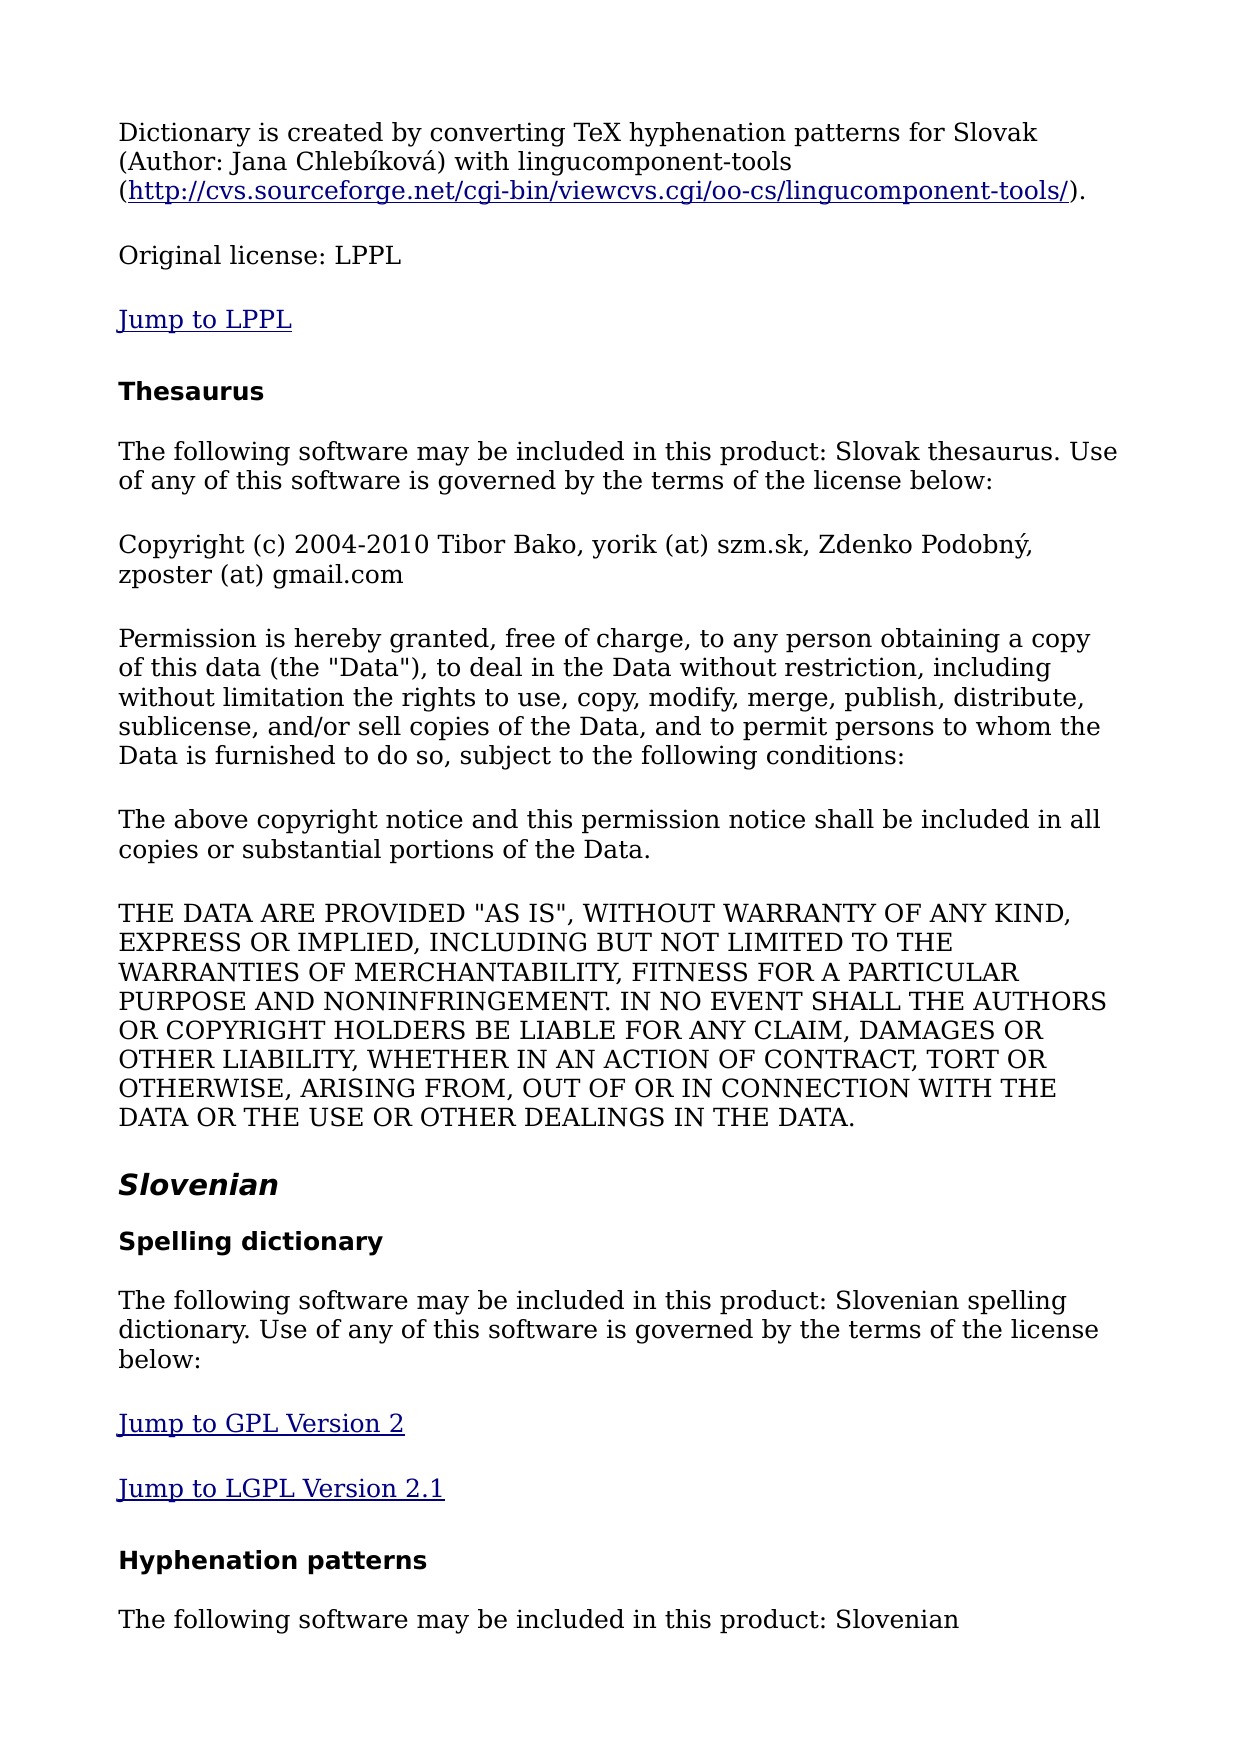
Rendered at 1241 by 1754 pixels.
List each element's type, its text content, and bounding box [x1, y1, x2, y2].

text Jump to LPPL [118, 306, 1122, 335]
text Jump to LGPL Version 2.1 [118, 1474, 1122, 1503]
text Copyright (c) 2004-2010 Tibor Bako, yorik (at) szm.sk, Zdenko Podobný, zposter (at) gmail.com [118, 531, 1122, 589]
text THE DATA ARE PROVIDED "AS IS", WITHOUT WARRANTY OF ANY KIND, EXPRESS OR IMPLIED, INCLUDING BUT NOT LIMITED TO THE WARRANTIES OF MERCHANTABILITY, FITNESS FOR A PARTICULAR PURPOSE AND NONINFRINGEMENT. IN NO EVENT SHALL THE AUTHORS OR COPYRIGHT HOLDERS BE LIABLE FOR ANY CLAIM, DAMAGES OR OTHER LIABILITY, WHETHER IN AN ACTION OF CONTRACT, TORT OR OTHERWISE, ARISING FROM, OUT OF OR IN CONNECTION WITH THE DATA OR THE USE OR OTHER DEALINGS IN THE DATA. [118, 899, 1122, 1133]
text The following software may be included in this product: Slovenian spelling dictionary. Use of any of this software is governed by the terms of the license below: [118, 1286, 1122, 1374]
subtitle Spelling dictionary [118, 1227, 1122, 1256]
text The above copyright notice and this permission notice shall be included in all copies or substantial portions of the Data. [118, 806, 1122, 864]
text Permission is hereby granted, free of charge, to any person obtaining a copy of this data (the "Data"), to deal in the Data without restriction, including without limitation the rights to use, copy, modify, merge, publish, distribute, sublicense, and/or sell copies of the Data, and to permit persons to whom the Data is furnished to do so, subject to the following conditions: [118, 624, 1122, 770]
subtitle Thesaurus [118, 377, 1122, 407]
text Dictionary is created by converting TeX hyphenation patterns for Slovak (Author: Jana Chlebíková) with lingucomponent-tools (http://cvs.sourceforge.net/cgi-bin/viewcvs.cgi/oo-cs/lingucomponent-tools/). [118, 118, 1122, 206]
subtitle Hyphenation patterns [118, 1546, 1122, 1575]
subtitle Slovenian [118, 1168, 1122, 1202]
text Original license: LPPL [118, 241, 1122, 270]
text The following software may be included in this product: Slovenian [118, 1605, 1122, 1634]
text The following software may be included in this product: Slovak thesaurus. Use of any of this software is governed by the terms of the license below: [118, 437, 1122, 495]
text Jump to GPL Version 2 [118, 1409, 1122, 1438]
